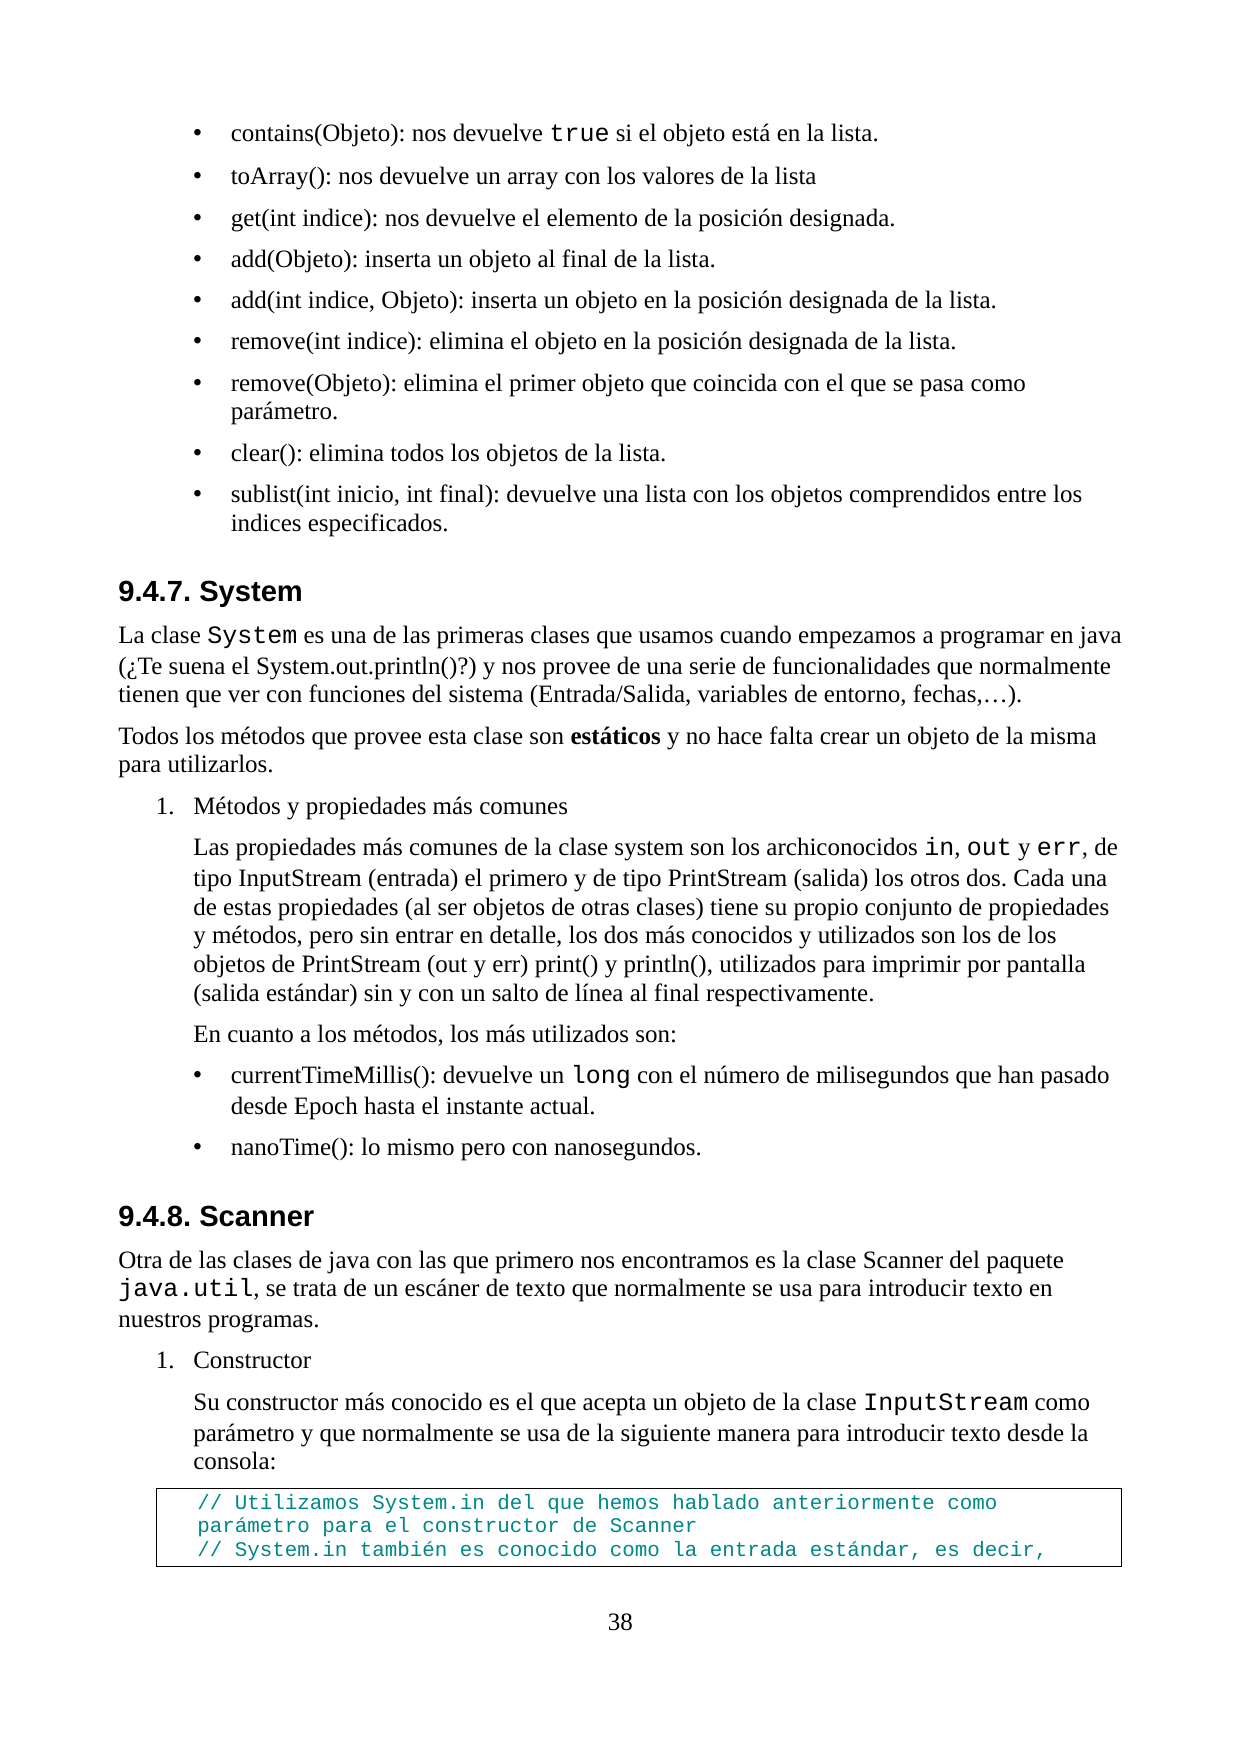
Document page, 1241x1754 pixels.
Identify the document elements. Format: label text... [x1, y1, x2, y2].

list // Utilizamos System.in del que hemos hablado anteriormente como parámetro para el constructor de Scanner [157, 1489, 1121, 1535]
list remove(int indice): elimina el objeto en la posición designada de la lista. [193, 326, 1122, 355]
list En cuanto a los métodos, los más utilizados son: [156, 1019, 1122, 1048]
list toArray(): nos devuelve un array con los valores de la lista [193, 161, 1122, 190]
list add(int indice, Objeto): inserta un objeto en la posición designada de la lista. [193, 285, 1122, 314]
text Otra de las clases de java con las que primero nos encontramos es la clase Scanner del paquete java.util, se trata de un escáner de texto que normalmente se usa para introducir texto en nuestros programas. [118, 1245, 1122, 1333]
list Métodos y propiedades más comunes [156, 791, 1122, 819]
list Constructor [156, 1346, 1122, 1374]
text La clase System es una de las primeras clases que usamos cuando empezamos a programar en java (¿Te suena el System.out.println()?) y nos provee de una serie de funcionalidades que normalmente tienen que ver con funciones del sistema (Entrada/Salida, variables de entorno, fechas,…). [118, 620, 1122, 708]
list // System.in también es conocido como la entrada estándar, es decir, [157, 1535, 1121, 1566]
subtitle System [118, 574, 1122, 607]
list currentTimeMillis(): devuelve un long con el número de milisegundos que han pasado desde Epoch hasta el instante actual. [193, 1060, 1122, 1120]
list add(Objeto): inserta un objeto al final de la lista. [193, 244, 1122, 273]
subtitle Scanner [118, 1199, 1122, 1232]
list contains(Objeto): nos devuelve true si el objeto está en la lista. [193, 118, 1122, 149]
text Todos los métodos que provee esta clase son estáticos y no hace falta crear un objeto de la misma para utilizarlos. [118, 721, 1122, 778]
list remove(Objeto): elimina el primer objeto que coincida con el que se pasa como parámetro. [193, 368, 1122, 425]
list get(int indice): nos devuelve el elemento de la posición designada. [193, 203, 1122, 231]
list clear(): elimina todos los objetos de la lista. [193, 438, 1122, 466]
list nanoTime(): lo mismo pero con nanosegundos. [193, 1132, 1122, 1161]
list sublist(int inicio, int final): devuelve una lista con los objetos comprendidos entre los indices especificados. [193, 479, 1122, 536]
list Las propiedades más comunes de la clase system son los archiconocidos in, out y err, de tipo InputStream (entrada) el primero y de tipo PrintStream (salida) los otros dos. Cada una de estas propiedades (al ser objetos de otras clases) tiene su propio conjunto de propiedades y métodos, pero sin entrar en detalle, los dos más conocidos y utilizados son los de los objetos de PrintStream (out y err) print() y println(), utilizados para imprimir por pantalla (salida estándar) sin y con un salto de línea al final respectivamente. [156, 832, 1122, 1007]
list Su constructor más conocido es el que acepta un objeto de la clase InputStream como parámetro y que normalmente se usa de la siguiente manera para introducir texto desde la consola: [156, 1387, 1122, 1475]
